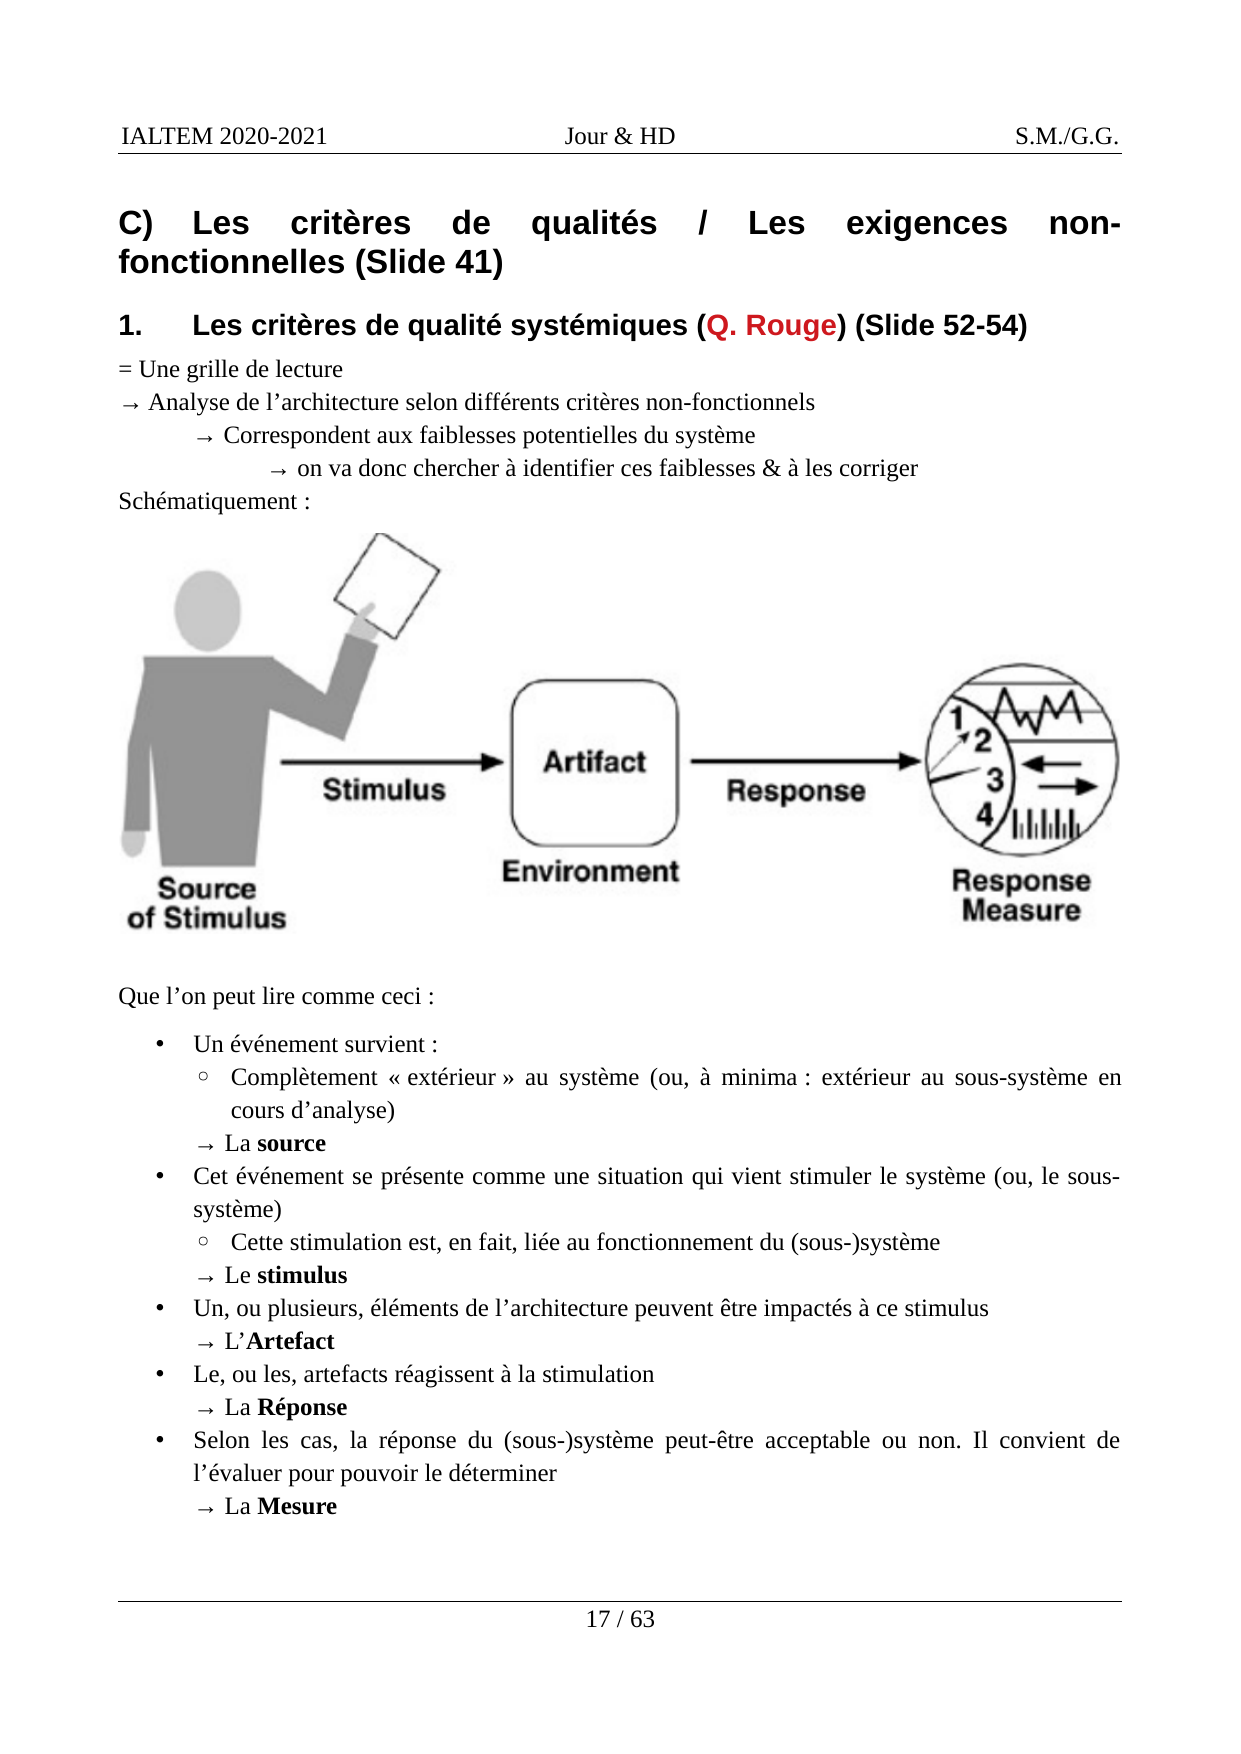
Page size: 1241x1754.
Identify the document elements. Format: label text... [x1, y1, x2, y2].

text Schématiquement : [118, 486, 1122, 514]
list Complètement « extérieur » au système (ou, à minima : extérieur au sous-système en cours d’analyse) [193, 1062, 1122, 1123]
list Cette stimulation est, en fait, liée au fonctionnement du (sous-)système [193, 1227, 1122, 1256]
list Selon les cas, la réponse du (sous-)système peut-être acceptable ou non. Il convient de l’évaluer pour pouvoir le déterminer [156, 1425, 1122, 1487]
list Un, ou plusieurs, éléments de l’architecture peuvent être impactés à ce stimulus [156, 1293, 1122, 1322]
list Le, ou les, artefacts réagissent à la stimulation [156, 1359, 1122, 1388]
text = Une grille de lecture [118, 354, 1122, 382]
text Que l’on peut lire comme ceci : [118, 981, 1122, 1010]
list → La Mesure [156, 1491, 1122, 1520]
list Un événement survient : [156, 1029, 1122, 1057]
subtitle Les critères de qualité systémiques (Q. Rouge) (Slide 52-54) [118, 307, 1122, 341]
list Cet événement se présente comme une situation qui vient stimuler le système (ou, le sous-système) [156, 1161, 1122, 1222]
list → La source [156, 1128, 1122, 1156]
list → Le stimulus [156, 1260, 1122, 1288]
picture [118, 533, 1123, 934]
text → Correspondent aux faiblesses potentielles du système [118, 420, 1122, 448]
subtitle Les critères de qualités / Les exigences non-fonctionnelles (Slide 41) [118, 203, 1122, 280]
list → La Réponse [156, 1392, 1122, 1421]
text → on va donc chercher à identifier ces faiblesses & à les corriger [118, 453, 1122, 482]
list → L’Artefact [156, 1326, 1122, 1354]
text → Analyse de l’architecture selon différents critères non-fonctionnels [118, 387, 1122, 416]
